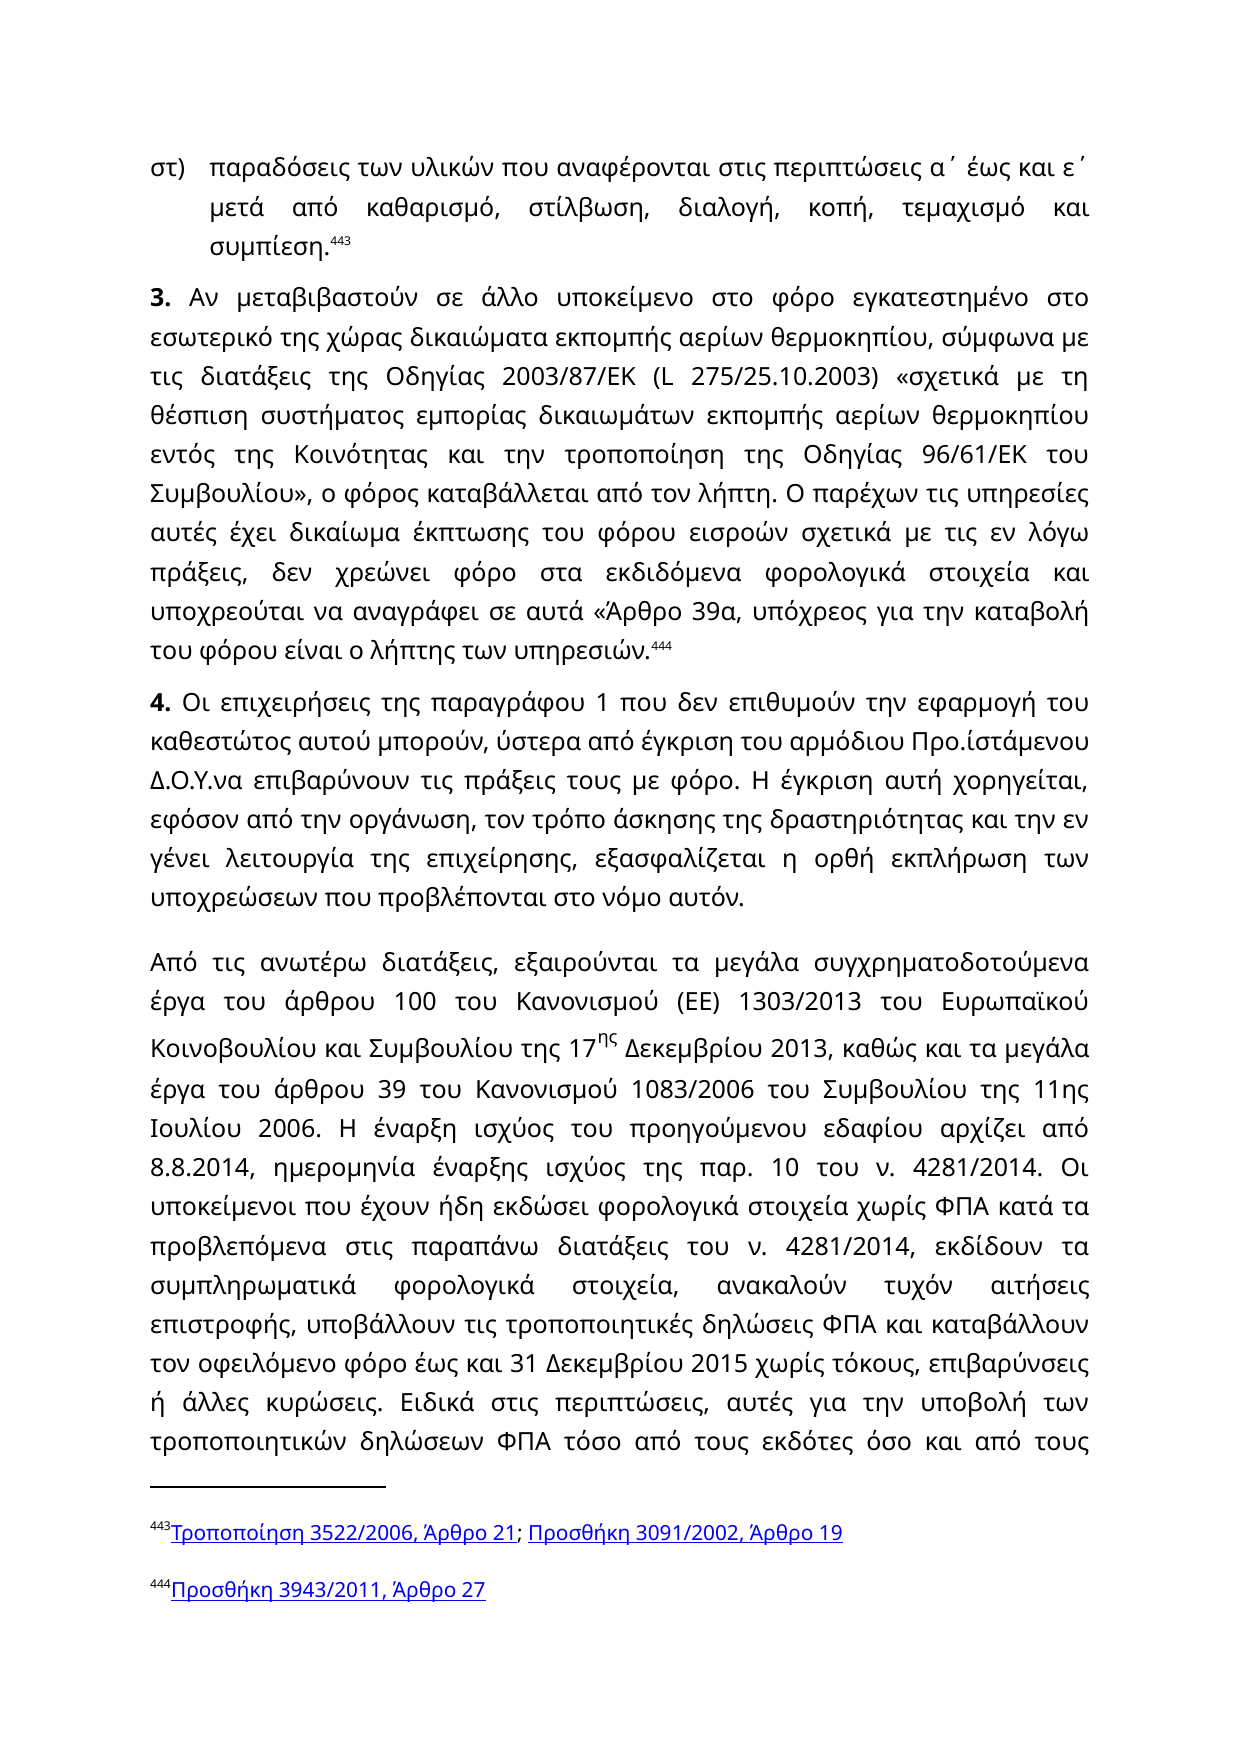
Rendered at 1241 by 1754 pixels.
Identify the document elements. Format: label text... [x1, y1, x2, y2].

text Από τις ανωτέρω διατάξεις, εξαιρούνται τα μεγάλα συγχρηματοδοτούμενα έργα του άρθρου 100 του Κανονισμού (ΕΕ) 1303/2013 του Ευρωπαϊκού Κοινοβουλίου και Συμβουλίου της 17ης Δεκεμβρίου 2013, καθώς και τα μεγάλα έργα του άρθρου 39 του Κανονισμού 1083/2006 του Συμβουλίου της 11ης Ιουλίου 2006. Η έναρξη ισχύος του προηγούμενου εδαφίου αρχίζει από 8.8.2014, ημερομηνία έναρξης ισχύος της παρ. 10 του ν. 4281/2014. Οι υποκείμενοι που έχουν ήδη εκδώσει φορολογικά στοιχεία χωρίς ΦΠΑ κατά τα προβλεπόμενα στις παραπάνω διατάξεις του ν. 4281/2014, εκδίδουν τα συμπληρωματικά φορολογικά στοιχεία, ανακαλούν τυχόν αιτήσεις επιστροφής, υποβάλλουν τις τροποποιητικές δηλώσεις ΦΠΑ και καταβάλλουν τον οφειλόμενο φόρο έως και 31 Δεκεμβρίου 2015 χωρίς τόκους, επιβαρύνσεις ή άλλες κυρώσεις. Ειδικά στις περιπτώσεις, αυτές για την υποβολή των τροποποιητικών δηλώσεων ΦΠΑ τόσο από τους εκδότες όσο και από τους [150, 944, 1090, 1458]
text 3. Αν μεταβιβαστούν σε άλλο υποκείμενο στο φόρο εγκατεστημένο στο εσωτερικό της χώρας δικαιώματα εκπομπής αερίων θερμοκηπίου, σύμφωνα με τις διατάξεις της Οδηγίας 2003/87/ΕΚ (L 275/25.10.2003) «σχετικά με τη θέσπιση συστήματος εμπορίας δικαιωμάτων εκπομπής αερίων θερμοκηπίου εντός της Κοινότητας και την τροποποίηση της Οδηγίας 96/61/ΕΚ του Συμβουλίου», ο φόρος καταβάλλεται από τον λήπτη. Ο παρέχων τις υπηρεσίες αυτές έχει δικαίωμα έκπτωσης του φόρου εισροών σχετικά με τις εν λόγω πράξεις, δεν χρεώνει φόρο στα εκδιδόμενα φορολογικά στοιχεία και υποχρεούται να αναγράφει σε αυτά «Άρθρο 39α, υπόχρεος για την καταβολή του φόρου είναι ο λήπτης των υπηρεσιών. [150, 280, 1090, 667]
text 4. Οι επιχειρήσεις της παραγράφου 1 που δεν επιθυμούν την εφαρμογή του καθεστώτος αυτού μπορούν, ύστερα από έγκριση του αρμόδιου Προ.ίστάμενου Δ.Ο.Υ.να επιβαρύνουν τις πράξεις τους με φόρο. Η έγκριση αυτή χορηγείται, εφόσον από την οργάνωση, τον τρόπο άσκησης της δραστηριότητας και την εν γένει λειτουργία της επιχείρησης, εξασφαλίζεται η ορθή εκπλήρωση των υποχρεώσεων που προβλέπονται στο νόμο αυτόν. [150, 684, 1090, 914]
text Τροποποίηση 3522/2006, Άρθρο 21; Προσθήκη 3091/2002, Άρθρο 19 [150, 1518, 1090, 1546]
list στ) παραδόσεις των υλικών που αναφέρονται στις περιπτώσεις α΄ έως και ε΄ μετά από καθαρισμό, στίλβωση, διαλογή, κοπή, τεμαχισμό και συμπίεση. [150, 150, 1090, 262]
text Προσθήκη 3943/2011, Άρθρο 27 [150, 1576, 1090, 1604]
